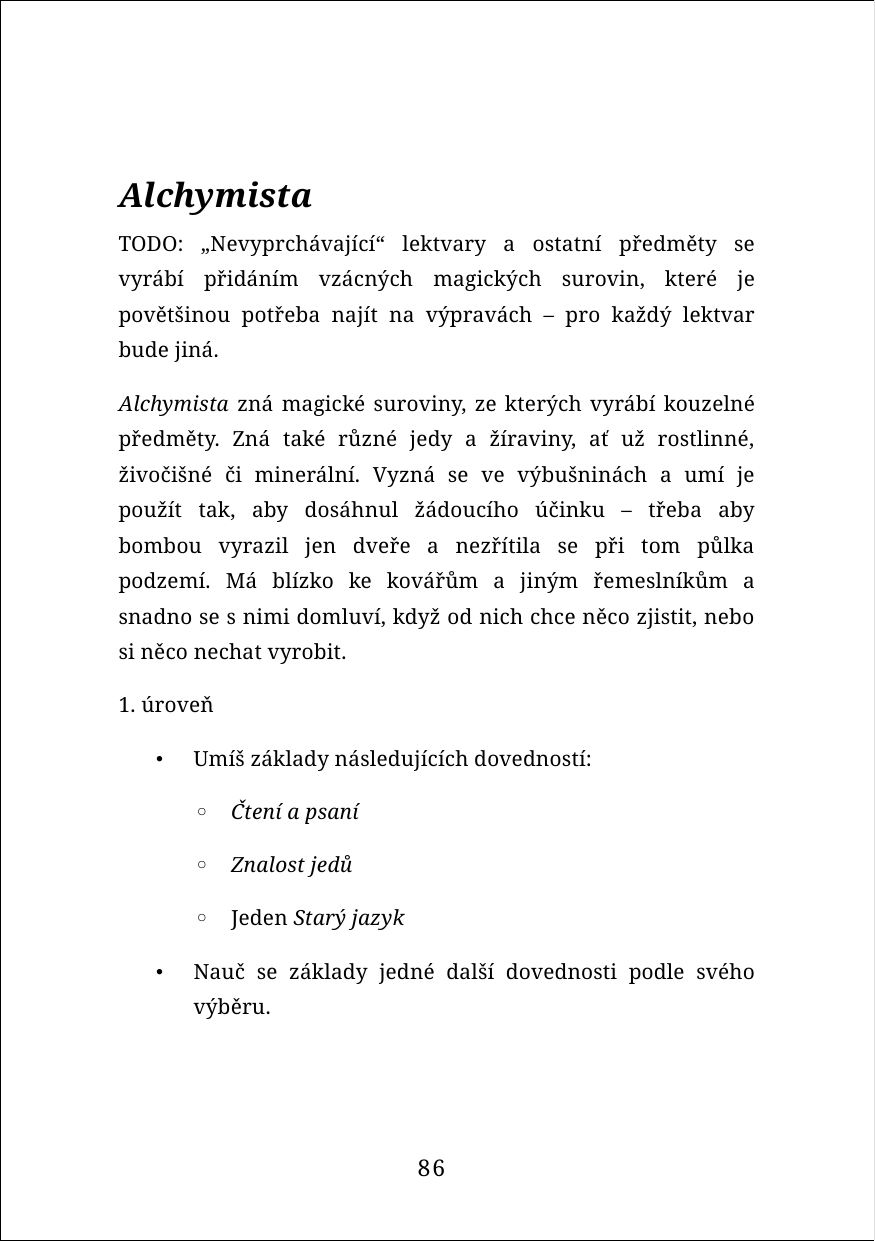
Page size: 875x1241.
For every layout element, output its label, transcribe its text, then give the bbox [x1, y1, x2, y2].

list Znalost jedů [193, 850, 756, 879]
text Alchymista zná magické suroviny, ze kterých vyrábí kouzelné předměty. Zná také různé jedy a žíraviny, ať už rostlinné, živočišné či minerální. Vyzná se ve výbušninách a umí je použít tak, aby dosáhnul žádoucího účinku – třeba aby bombou vyrazil jen dveře a nezřítila se při tom půlka podzemí. Má blízko ke kovářům a jiným řemeslníkům a snadno se s nimi domluví, když od nich chce něco zjistit, nebo si něco nechat vyrobit. [118, 389, 756, 666]
subtitle Alchymista [118, 172, 756, 217]
list Čtení a psaní [193, 797, 756, 826]
list Jeden Starý jazyk [193, 903, 756, 932]
list Nauč se základy jedné další dovednosti podle svého výběru. [156, 957, 756, 1021]
text 1. úroveň [118, 691, 756, 719]
text TODO: „Nevyprchávající“ lektvary a ostatní předměty se vyrábí přidáním vzácných magických surovin, které je povětšinou potřeba najít na výpravách – pro každý lektvar bude jiná. [118, 229, 756, 364]
list Umíš základy následujících dovedností: [156, 744, 756, 772]
